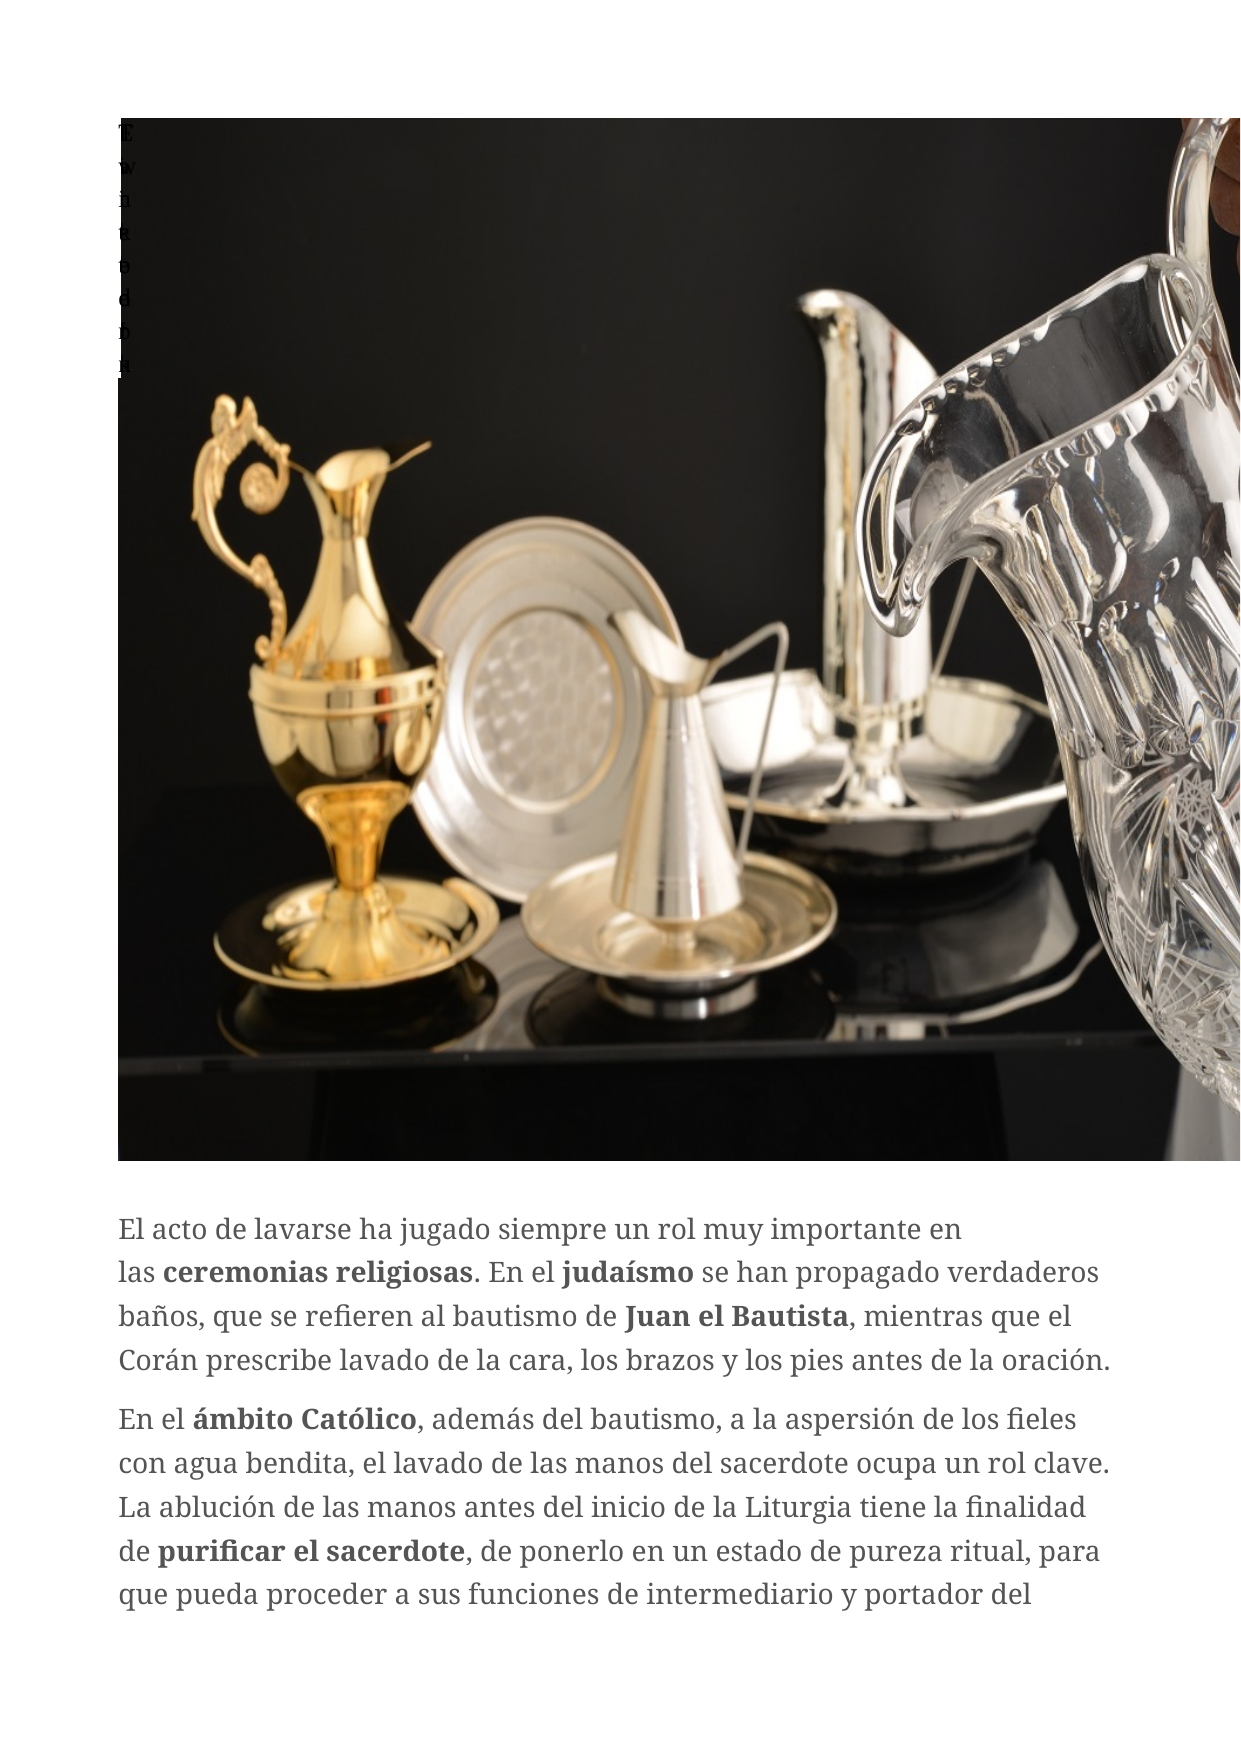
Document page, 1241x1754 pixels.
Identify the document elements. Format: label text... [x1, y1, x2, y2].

picture [118, 118, 1241, 1161]
text En el ámbito Católico, además del bautismo, a la aspersión de los fieles con agua bendita, el lavado de las manos del sacerdote ocupa un rol clave. La ablución de las manos antes del inicio de la Liturgia tiene la finalidad de purificar el sacerdote, de ponerlo en un estado de pureza ritual, para que pueda proceder a sus funciones de intermediario y portador del [118, 1394, 1122, 1613]
text El acto de lavarse ha jugado siempre un rol muy importante en las ceremonias religiosas. En el judaísmo se han propagado verdaderos baños, que se refieren al bautismo de Juan el Bautista, mientras que el Corán prescribe lavado de la cara, los brazos y los pies antes de la oración. [118, 1204, 1122, 1379]
